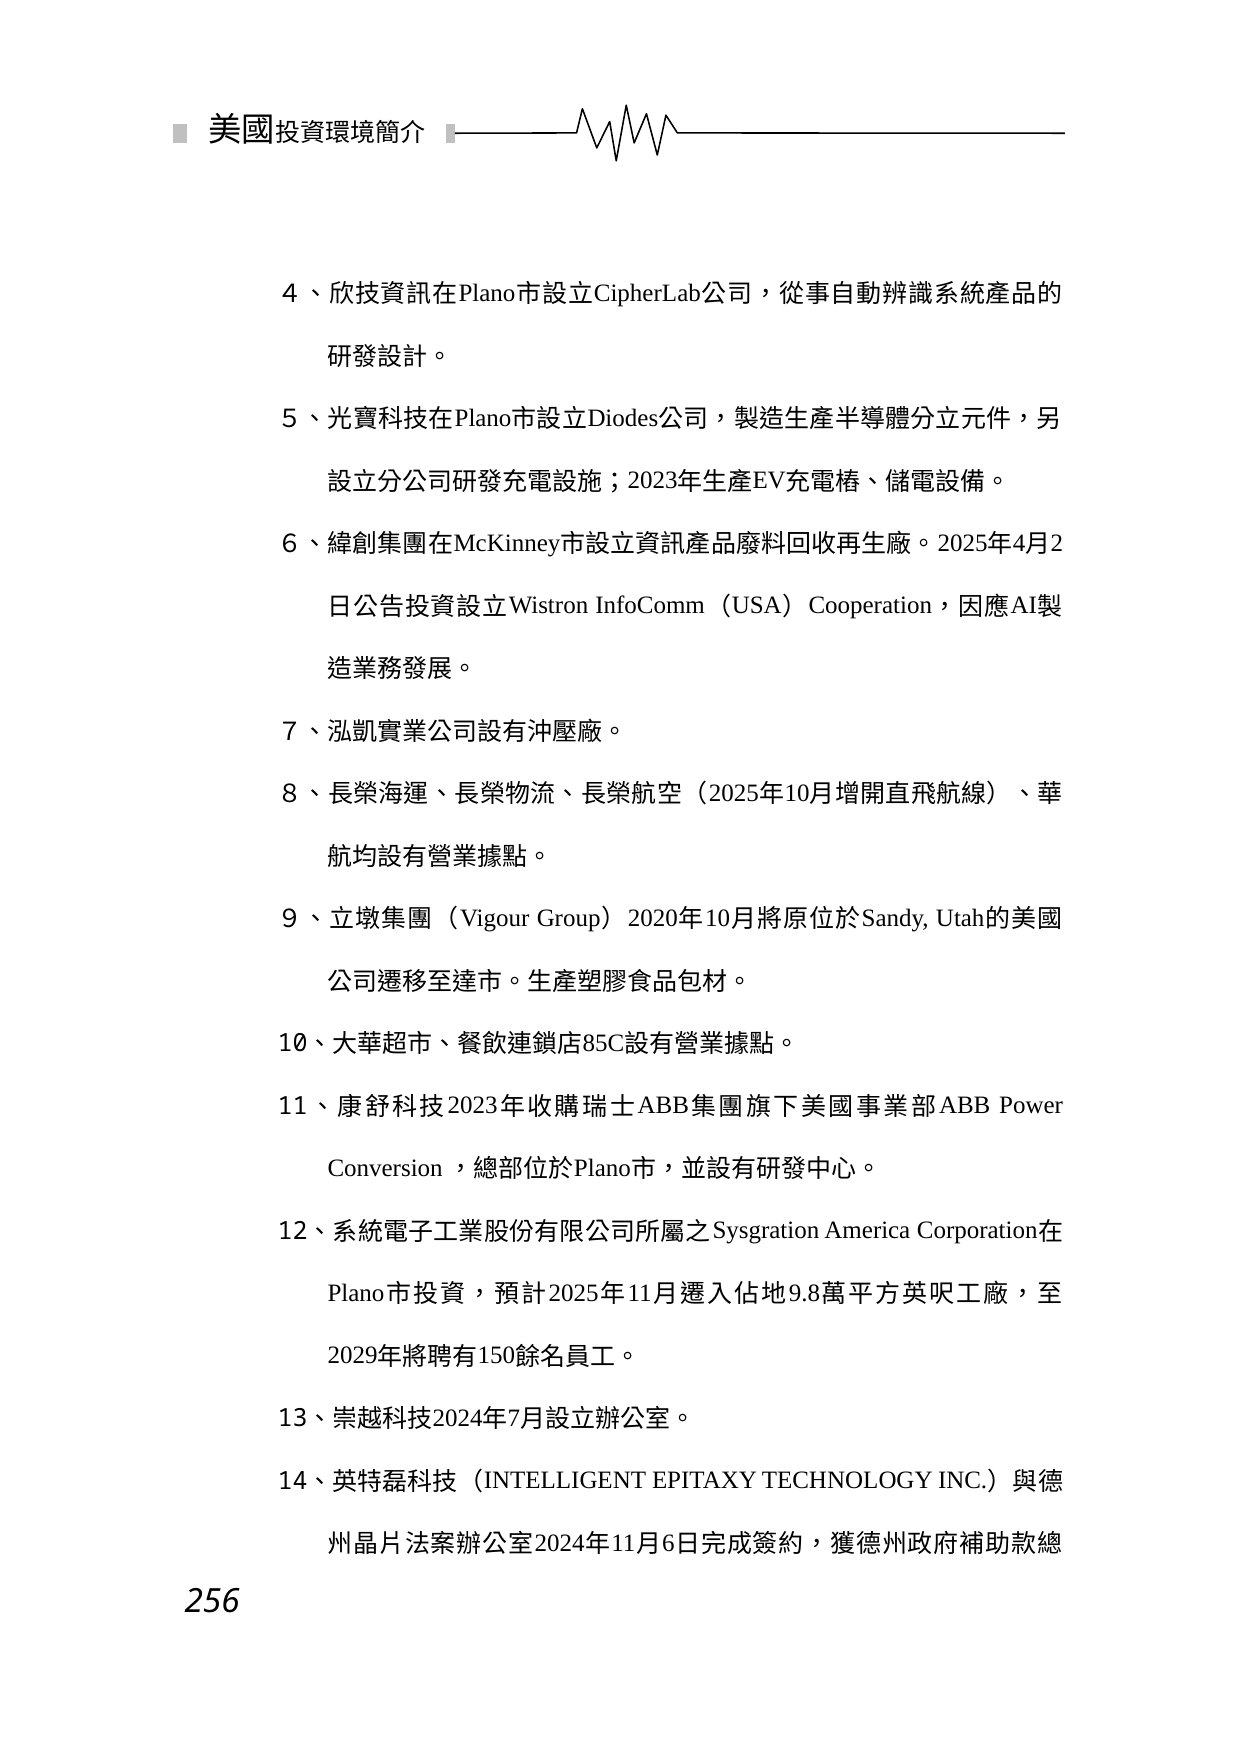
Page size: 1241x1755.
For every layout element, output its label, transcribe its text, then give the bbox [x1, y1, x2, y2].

text 13、崇越科技2024年7月設立辦公室。 [277, 1375, 1063, 1438]
text ５、光寶科技在Plano市設立Diodes公司，製造生產半導體分立元件，另設立分公司研發充電設施；2023年生產EV充電樁、儲電設備。 [277, 375, 1063, 500]
text ４、欣技資訊在Plano市設立CipherLab公司，從事自動辨識系統產品的研發設計。 [277, 250, 1063, 375]
text 11、康舒科技2023年收購瑞士ABB集團旗下美國事業部ABB Power Conversion ，總部位於Plano市，並設有研發中心。 [277, 1063, 1063, 1188]
text 12、系統電子工業股份有限公司所屬之Sysgration America Corporation在Plano市投資，預計2025年11月遷入佔地9.8萬平方英呎工廠，至2029年將聘有150餘名員工。 [277, 1188, 1063, 1375]
text 10、大華超市、餐飲連鎖店85C設有營業據點。 [277, 1000, 1063, 1063]
text ７、泓凱實業公司設有沖壓廠。 [277, 688, 1063, 750]
text ８、長榮海運、長榮物流、長榮航空（2025年10月增開直飛航線）、華航均設有營業據點。 [277, 750, 1063, 875]
text 14、英特磊科技（INTELLIGENT EPITAXY TECHNOLOGY INC.）與德州晶片法案辦公室2024年11月6日完成簽約，獲德州政府補助款總 [277, 1438, 1063, 1563]
text ６、緯創集團在McKinney市設立資訊產品廢料回收再生廠。2025年4月2日公告投資設立Wistron InfoComm（USA）Cooperation，因應AI製造業務發展。 [277, 500, 1063, 688]
text ９、立墩集團（Vigour Group）2020年10月將原位於Sandy, Utah的美國公司遷移至達市。生產塑膠食品包材。 [277, 875, 1063, 1000]
